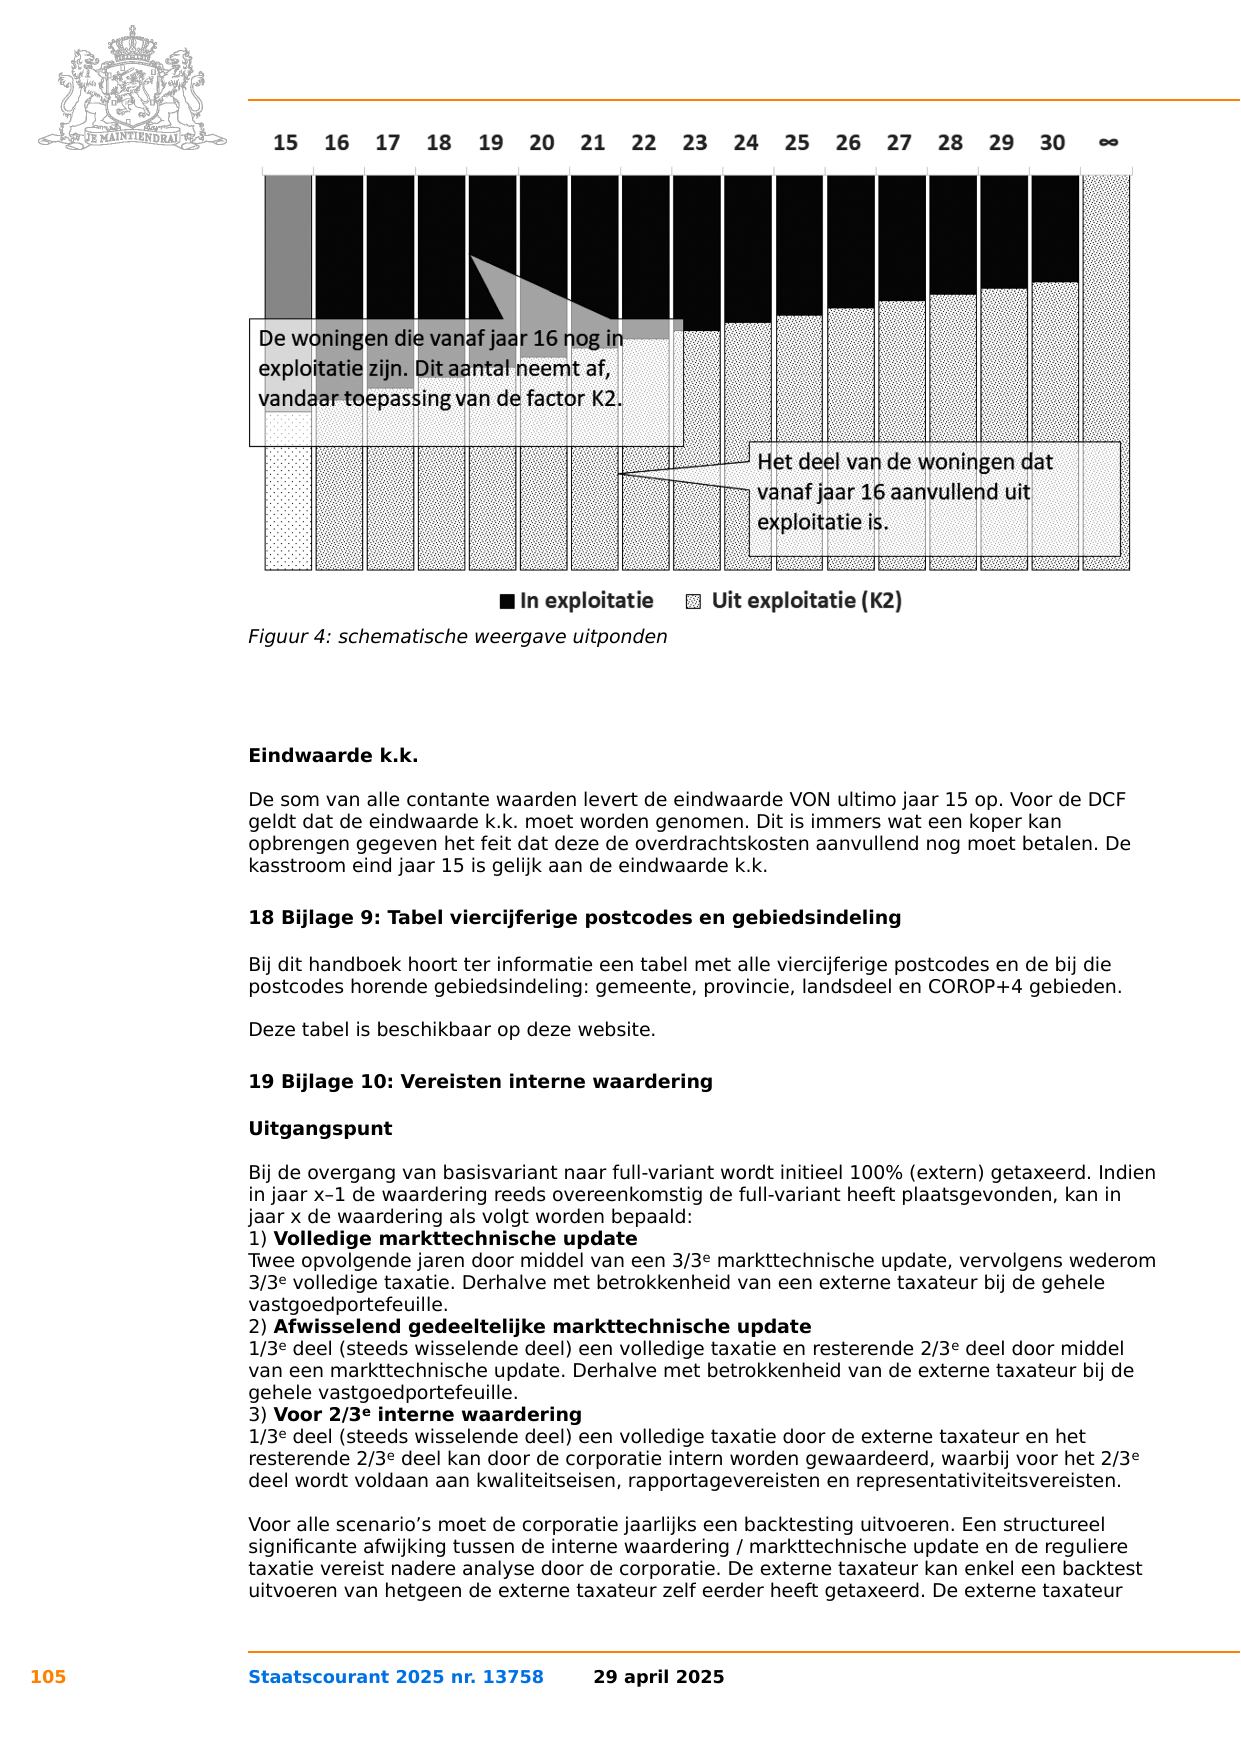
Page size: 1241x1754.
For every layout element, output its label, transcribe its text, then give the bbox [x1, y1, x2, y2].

picture [248, 130, 1134, 615]
text Deze tabel is beschikbaar op deze website. [248, 1019, 1163, 1041]
text 1/3e deel (steeds wisselende deel) een volledige taxatie en resterende 2/3e deel door middel van een markttechnische update. Derhalve met betrokkenheid van de externe taxateur bij de gehele vastgoedportefeuille. [248, 1338, 1163, 1404]
text Bij dit handboek hoort ter informatie een tabel met alle viercijferige postcodes en de bij die postcodes horende gebiedsindeling: gemeente, provincie, landsdeel en COROP+4 gebieden. [248, 953, 1163, 997]
text Figuur 4: schematische weergave uitponden [248, 626, 1134, 648]
text 2) Afwisselend gedeeltelijke markttechnische update [248, 1316, 1163, 1338]
text Voor alle scenario’s moet de corporatie jaarlijks een backtesting uitvoeren. Een structureel significante afwijking tussen de interne waardering / markttechnische update en de reguliere taxatie vereist nadere analyse door de corporatie. De externe taxateur kan enkel een backtest uitvoeren van hetgeen de externe taxateur zelf eerder heeft getaxeerd. De externe taxateur [248, 1514, 1163, 1602]
text Bij de overgang van basisvariant naar full-variant wordt initieel 100% (extern) getaxeerd. Indien in jaar x–1 de waardering reeds overeenkomstig de full-variant heeft plaatsgevonden, kan in jaar x de waardering als volgt worden bepaald: [248, 1162, 1163, 1228]
subtitle 19 Bijlage 10: Vereisten interne waardering [248, 1071, 1163, 1093]
text 3) Voor 2/3e interne waardering [248, 1404, 1163, 1426]
text Twee opvolgende jaren door middel van een 3/3e markttechnische update, vervolgens wederom 3/3e volledige taxatie. Derhalve met betrokkenheid van een externe taxateur bij de gehele vastgoedportefeuille. [248, 1250, 1163, 1316]
text 1/3e deel (steeds wisselende deel) een volledige taxatie door de externe taxateur en het resterende 2/3e deel kan door de corporatie intern worden gewaardeerd, waarbij voor het 2/3e deel wordt voldaan aan kwaliteitseisen, rapportagevereisten en representativiteitsvereisten. [248, 1426, 1163, 1492]
text 1) Volledige markttechnische update [248, 1228, 1163, 1250]
picture [38, 25, 227, 150]
text De som van alle contante waarden levert de eindwaarde VON ultimo jaar 15 op. Voor de DCF geldt dat de eindwaarde k.k. moet worden genomen. Dit is immers wat een koper kan opbrengen gegeven het feit dat deze de overdrachtskosten aanvullend nog moet betalen. De kasstroom eind jaar 15 is gelijk aan de eindwaarde k.k. [248, 789, 1163, 877]
subtitle Eindwaarde k.k. [248, 745, 1163, 767]
subtitle Uitgangspunt [248, 1118, 1163, 1140]
subtitle 18 Bijlage 9: Tabel viercijferige postcodes en gebiedsindeling [248, 907, 1163, 928]
